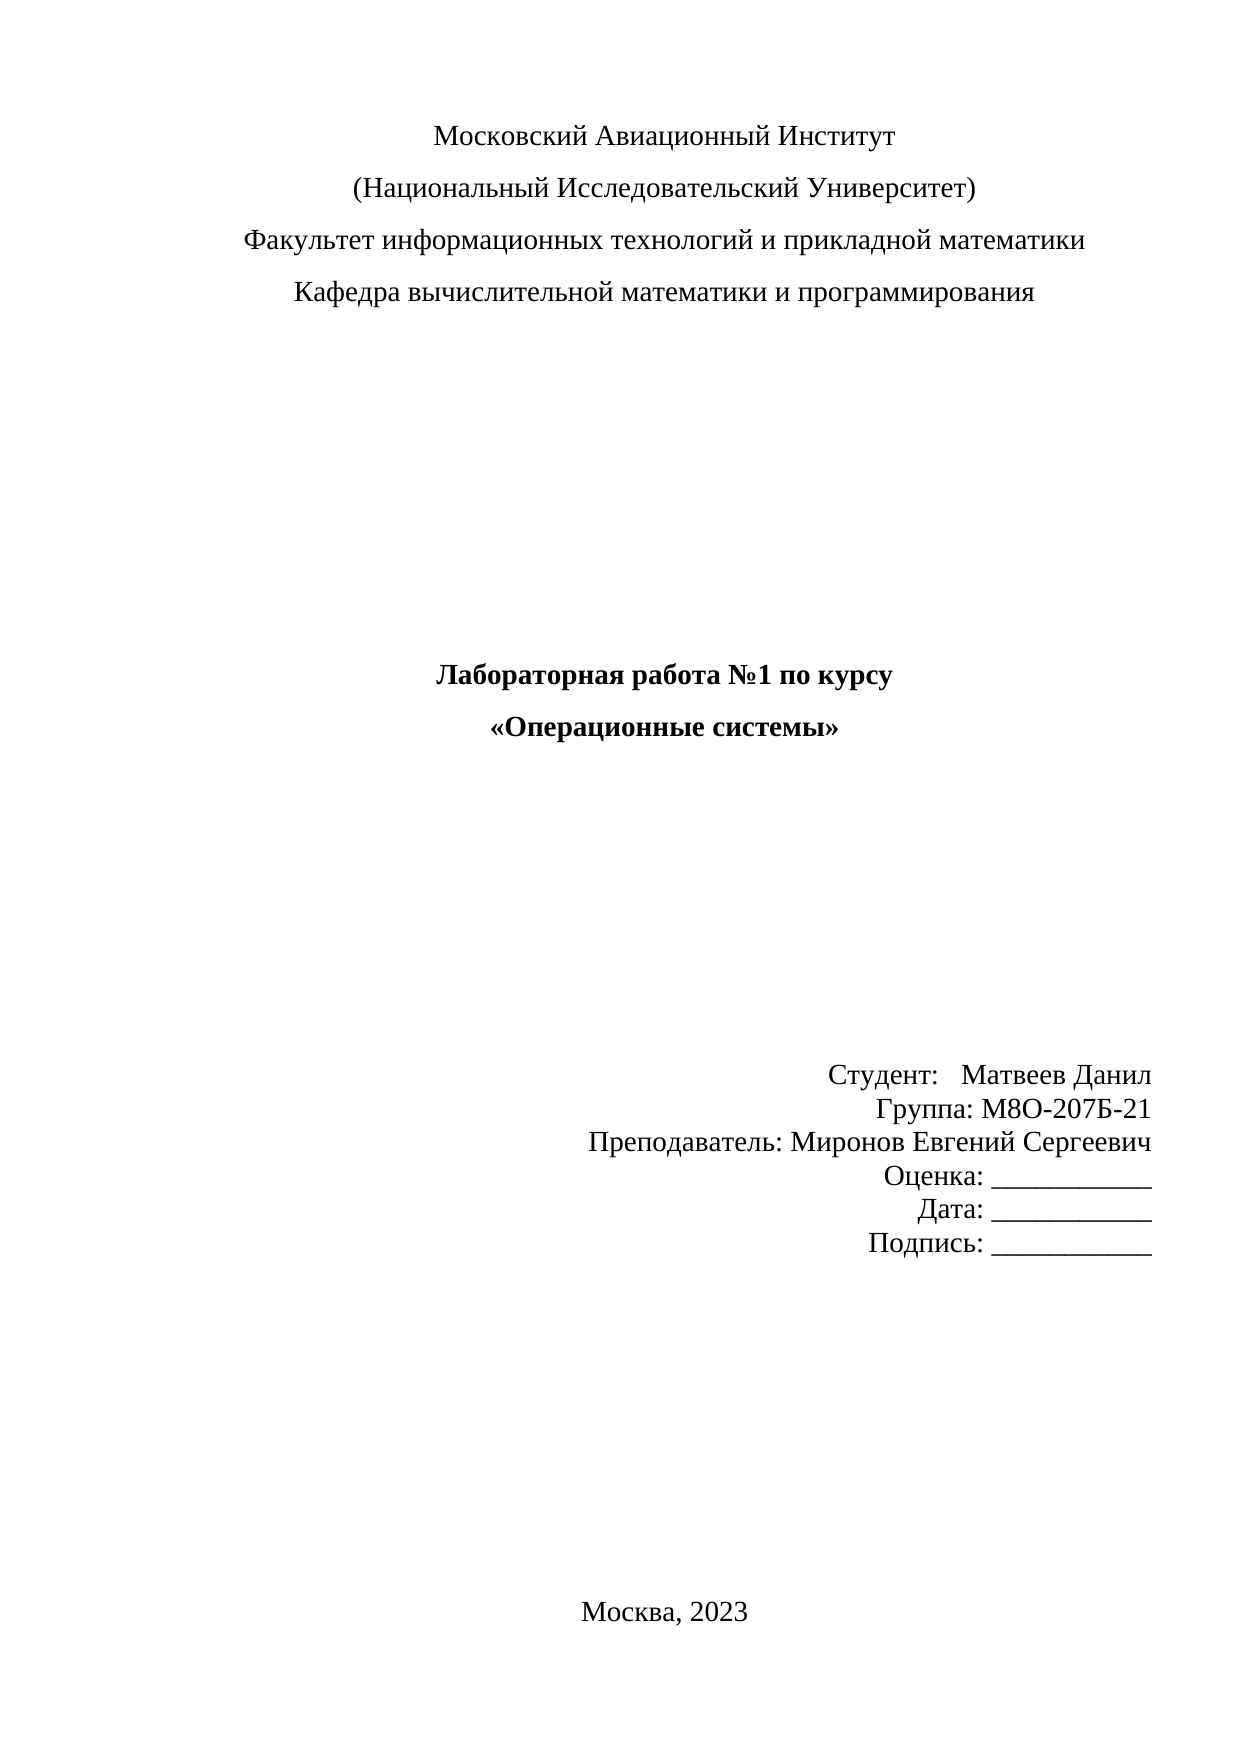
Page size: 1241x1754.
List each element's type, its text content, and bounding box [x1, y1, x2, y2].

text Группа: М8О-207Б-21 [767, 1091, 1152, 1124]
text (Национальный Исследовательский Университет) [177, 170, 1152, 203]
text Лабораторная работа №1 по курсу [177, 657, 1152, 690]
text Подпись: ___________ [177, 1225, 1152, 1258]
text Москва, 2023 [177, 1594, 1152, 1627]
text Дата: ___________ [177, 1191, 1152, 1225]
text Преподаватель: Миронов Евгений Сергеевич [177, 1124, 1152, 1158]
text Оценка: ___________ [177, 1158, 1152, 1191]
text Кафедра вычислительной математики и программирования [177, 274, 1152, 307]
text Московский Авиационный Институт [177, 118, 1152, 152]
text Факультет информационных технологий и прикладной математики [177, 222, 1152, 255]
text Студент: Матвеев Данил [177, 1057, 1152, 1091]
text «Операционные системы» [177, 709, 1152, 742]
